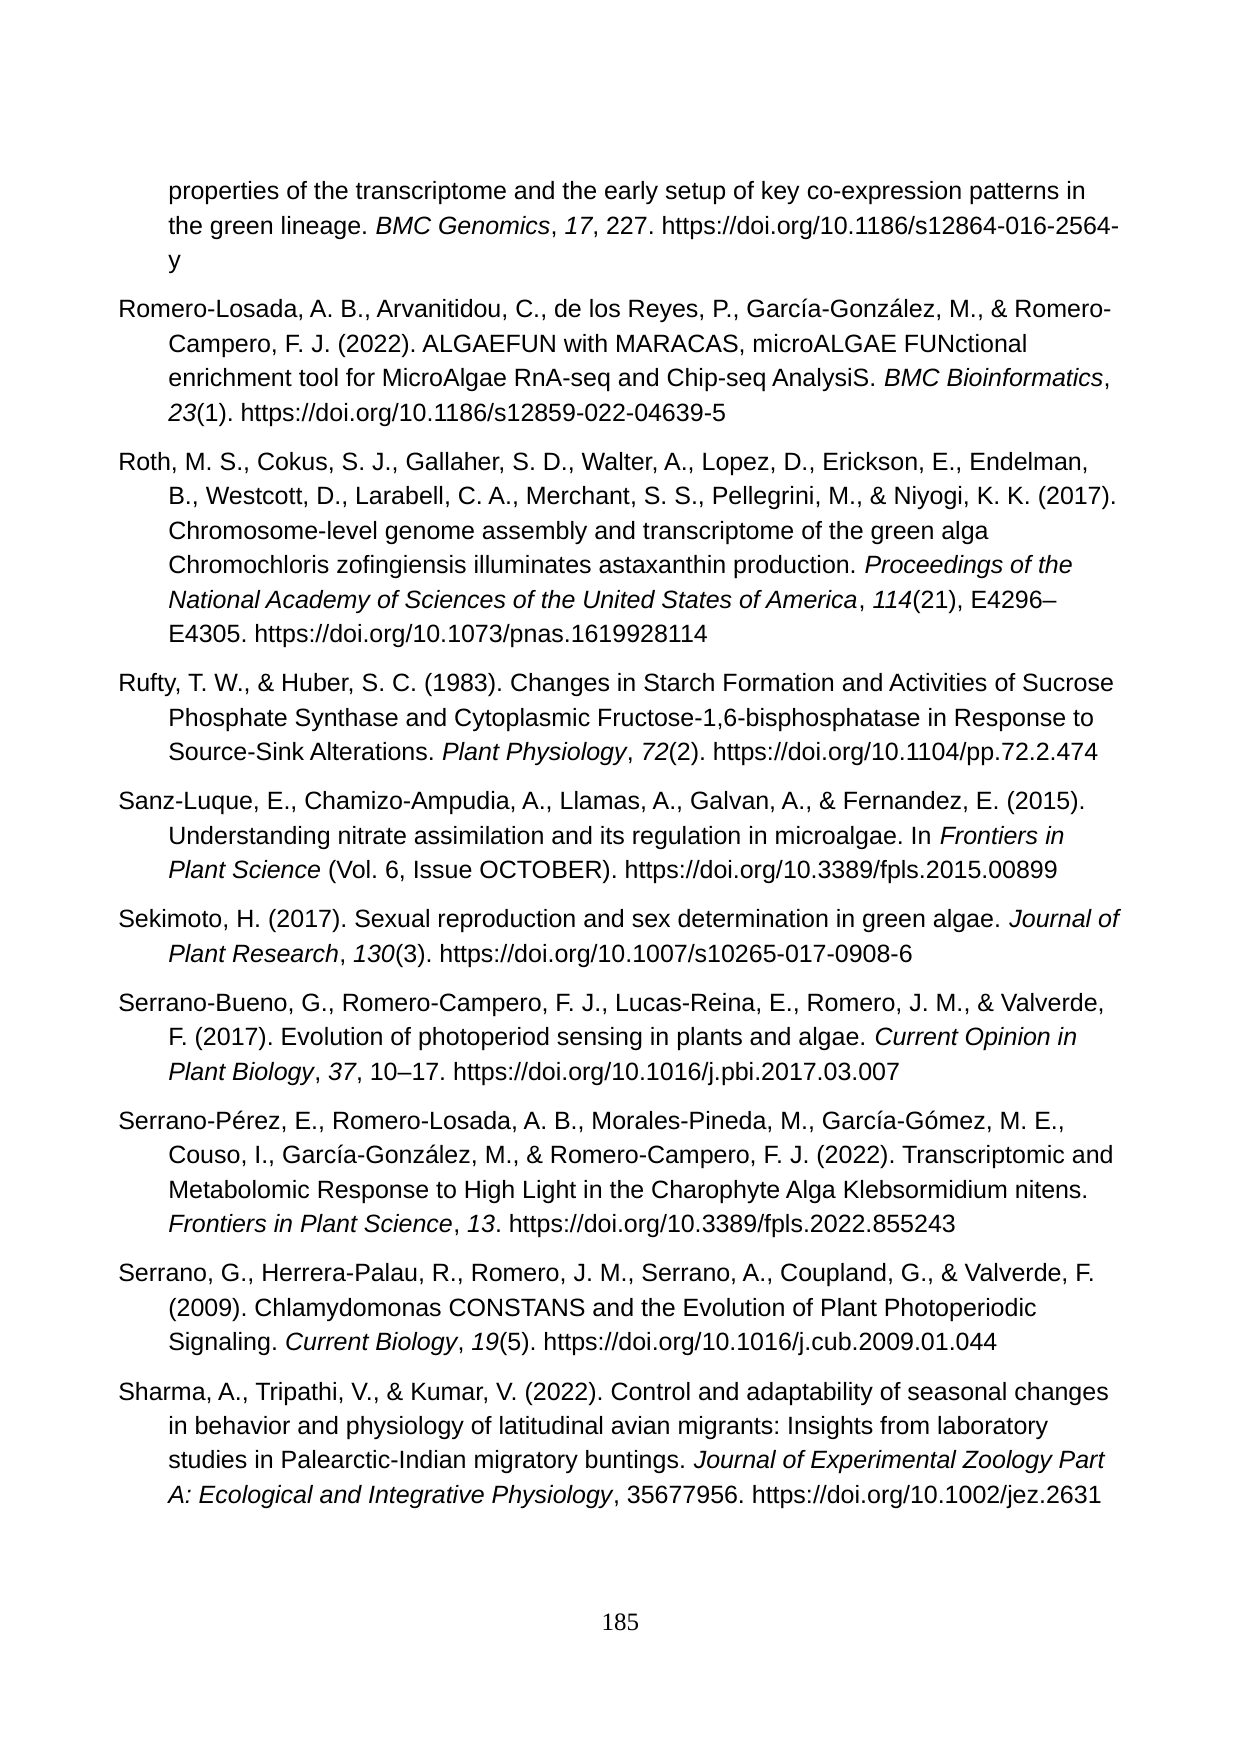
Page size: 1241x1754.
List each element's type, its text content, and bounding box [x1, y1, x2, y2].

text properties of the transcriptome and the early setup of key co-expression patterns in the green lineage. BMC Genomics, 17, 227. https://doi.org/10.1186/s12864-016-2564-y [118, 176, 1122, 274]
text Roth, M. S., Cokus, S. J., Gallaher, S. D., Walter, A., Lopez, D., Erickson, E., Endelman, B., Westcott, D., Larabell, C. A., Merchant, S. S., Pellegrini, M., & Niyogi, K. K. (2017). Chromosome-level genome assembly and transcriptome of the green alga Chromochloris zofingiensis illuminates astaxanthin production. Proceedings of the National Academy of Sciences of the United States of America, 114(21), E4296–E4305. https://doi.org/10.1073/pnas.1619928114 [118, 447, 1122, 648]
text Serrano, G., Herrera-Palau, R., Romero, J. M., Serrano, A., Coupland, G., & Valverde, F. (2009). Chlamydomonas CONSTANS and the Evolution of Plant Photoperiodic Signaling. Current Biology, 19(5). https://doi.org/10.1016/j.cub.2009.01.044 [118, 1258, 1122, 1356]
text Serrano-Pérez, E., Romero-Losada, A. B., Morales-Pineda, M., García-Gómez, M. E., Couso, I., García-González, M., & Romero-Campero, F. J. (2022). Transcriptomic and Metabolomic Response to High Light in the Charophyte Alga Klebsormidium nitens. Frontiers in Plant Science, 13. https://doi.org/10.3389/fpls.2022.855243 [118, 1106, 1122, 1238]
text Sharma, A., Tripathi, V., & Kumar, V. (2022). Control and adaptability of seasonal changes in behavior and physiology of latitudinal avian migrants: Insights from laboratory studies in Palearctic-Indian migratory buntings. Journal of Experimental Zoology Part A: Ecological and Integrative Physiology, 35677956. https://doi.org/10.1002/jez.2631 [118, 1376, 1122, 1509]
text Romero-Losada, A. B., Arvanitidou, C., de los Reyes, P., García-González, M., & Romero-Campero, F. J. (2022). ALGAEFUN with MARACAS, microALGAE FUNctional enrichment tool for MicroAlgae RnA-seq and Chip-seq AnalysiS. BMC Bioinformatics, 23(1). https://doi.org/10.1186/s12859-022-04639-5 [118, 294, 1122, 427]
text Sanz-Luque, E., Chamizo-Ampudia, A., Llamas, A., Galvan, A., & Fernandez, E. (2015). Understanding nitrate assimilation and its regulation in microalgae. In Frontiers in Plant Science (Vol. 6, Issue OCTOBER). https://doi.org/10.3389/fpls.2015.00899 [118, 786, 1122, 884]
text Sekimoto, H. (2017). Sexual reproduction and sex determination in green algae. Journal of Plant Research, 130(3). https://doi.org/10.1007/s10265-017-0908-6 [118, 904, 1122, 968]
text Serrano-Bueno, G., Romero-Campero, F. J., Lucas-Reina, E., Romero, J. M., & Valverde, F. (2017). Evolution of photoperiod sensing in plants and algae. Current Opinion in Plant Biology, 37, 10–17. https://doi.org/10.1016/j.pbi.2017.03.007 [118, 988, 1122, 1086]
text Rufty, T. W., & Huber, S. C. (1983). Changes in Starch Formation and Activities of Sucrose Phosphate Synthase and Cytoplasmic Fructose-1,6-bisphosphatase in Response to Source-Sink Alterations. Plant Physiology, 72(2). https://doi.org/10.1104/pp.72.2.474 [118, 668, 1122, 766]
